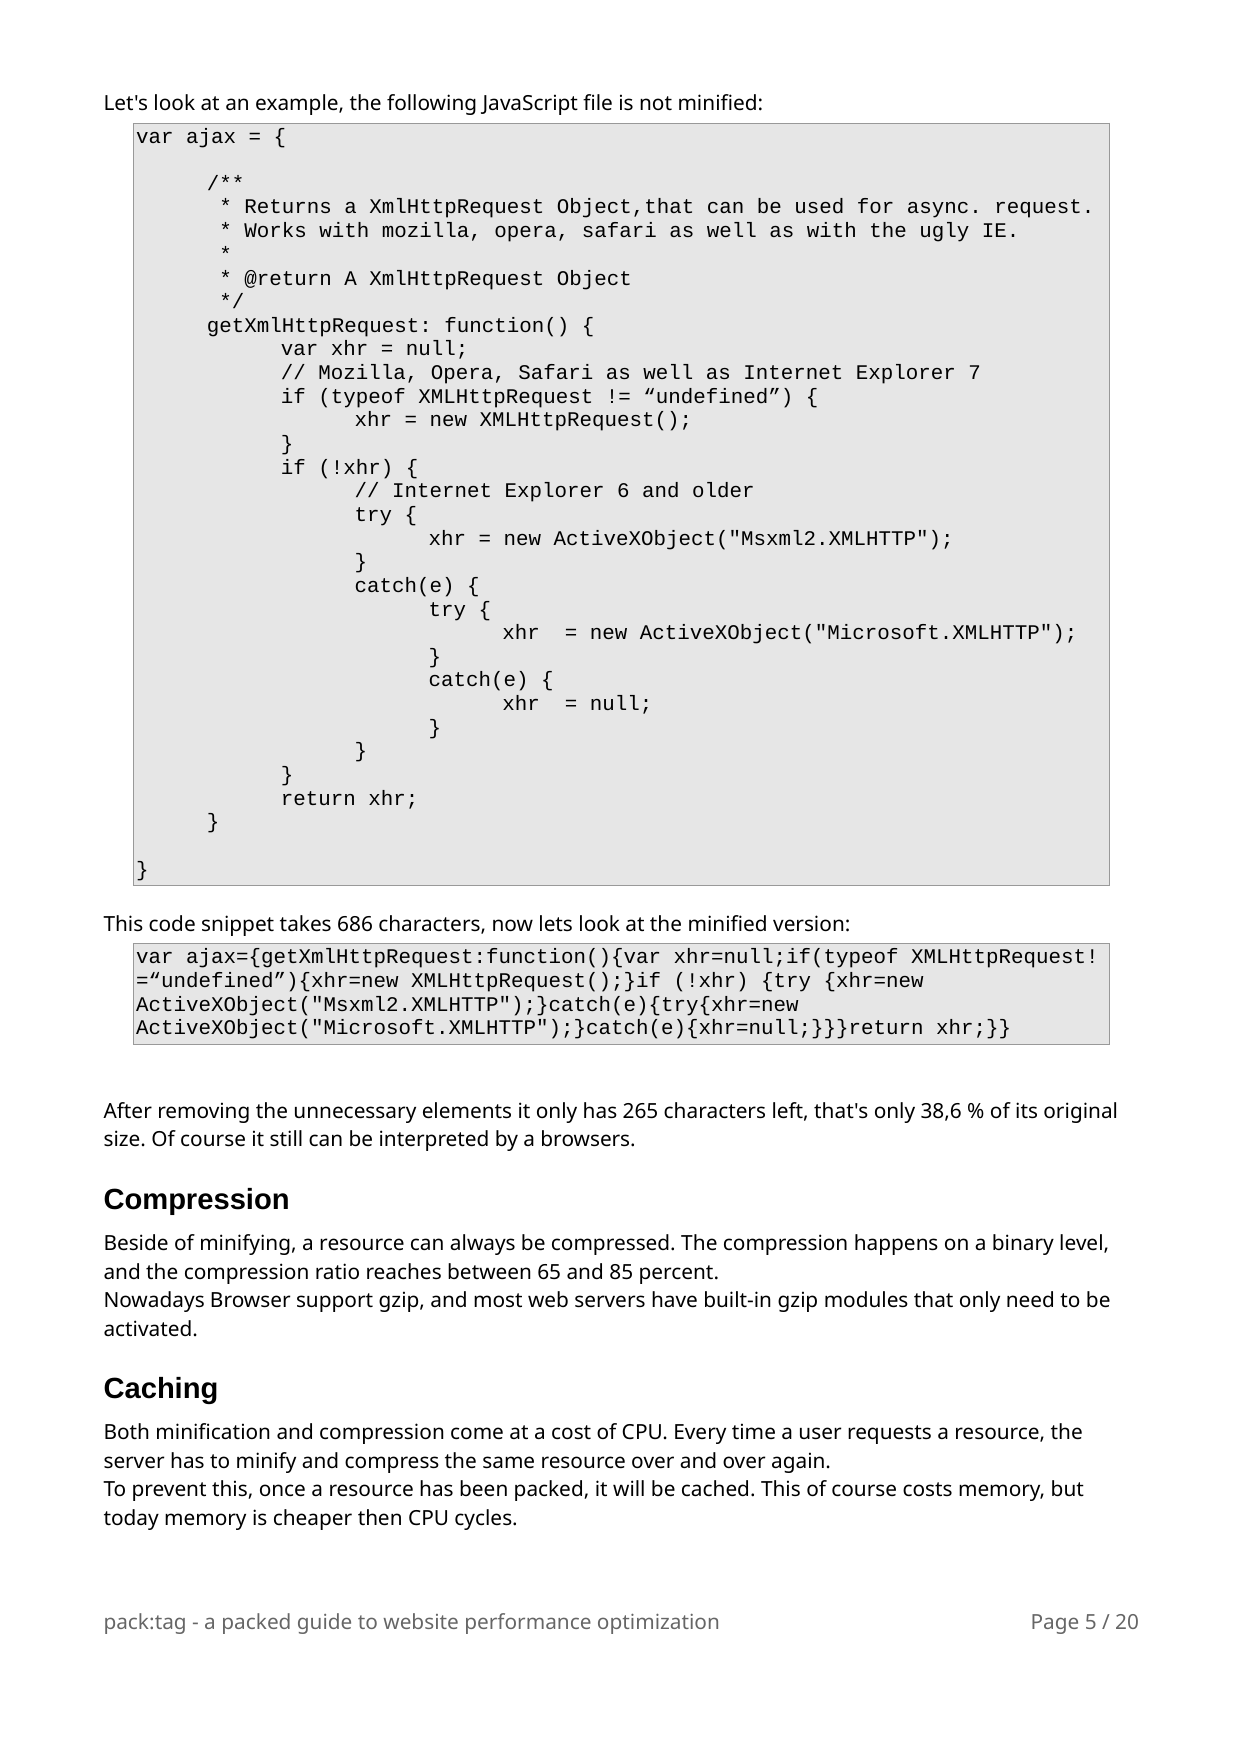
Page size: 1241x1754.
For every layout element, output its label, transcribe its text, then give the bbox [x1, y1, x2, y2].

text To prevent this, once a resource has been packed, it will be cached. This of course costs memory, but today memory is cheaper then CPU cycles. [103, 1474, 1139, 1531]
text Beside of minifying, a resource can always be compressed. The compression happens on a binary level, and the compression ratio reaches between 65 and 85 percent. [103, 1228, 1139, 1285]
text After removing the unnecessary elements it only has 265 characters left, that's only 38,6 % of its original size. Of course it still can be interpreted by a browsers. [103, 1096, 1139, 1153]
text Both minification and compression come at a cost of CPU. Every time a user requests a resource, the server has to minify and compress the same resource over and over again. [103, 1417, 1139, 1474]
text This code snippet takes 686 characters, now lets look at the minified version: [103, 909, 1139, 937]
subtitle Caching [103, 1372, 1139, 1405]
text var ajax = { /** * Returns a XmlHttpRequest Object,that can be used for async. request. * Works with mozilla, opera, safari as well as with the ugly IE. * * @return A XmlHttpRequest Object */ getXmlHttpRequest: function() { var xhr = null; // Mozilla, Opera, Safari as well as Internet Explorer 7 if (typeof XMLHttpRequest != “undefined”) { xhr = new XMLHttpRequest(); } if (!xhr) { // Internet Explorer 6 and older try { xhr = new ActiveXObject("Msxml2.XMLHTTP"); } catch(e) { try { xhr = new ActiveXObject("Microsoft.XMLHTTP"); } catch(e) { xhr = null; } } } return xhr; } } [134, 124, 1109, 885]
subtitle Compression [103, 1182, 1139, 1216]
text Nowadays Browser support gzip, and most web servers have built-in gzip modules that only need to be activated. [103, 1285, 1139, 1342]
text var ajax={getXmlHttpRequest:function(){var xhr=null;if(typeof XMLHttpRequest!=“undefined”){xhr=new XMLHttpRequest();}if (!xhr) {try {xhr=new ActiveXObject("Msxml2.XMLHTTP");}catch(e){try{xhr=new ActiveXObject("Microsoft.XMLHTTP");}catch(e){xhr=null;}}}return xhr;}} [134, 944, 1109, 1044]
text Let's look at an example, the following JavaScript file is not minified: [103, 88, 1139, 117]
